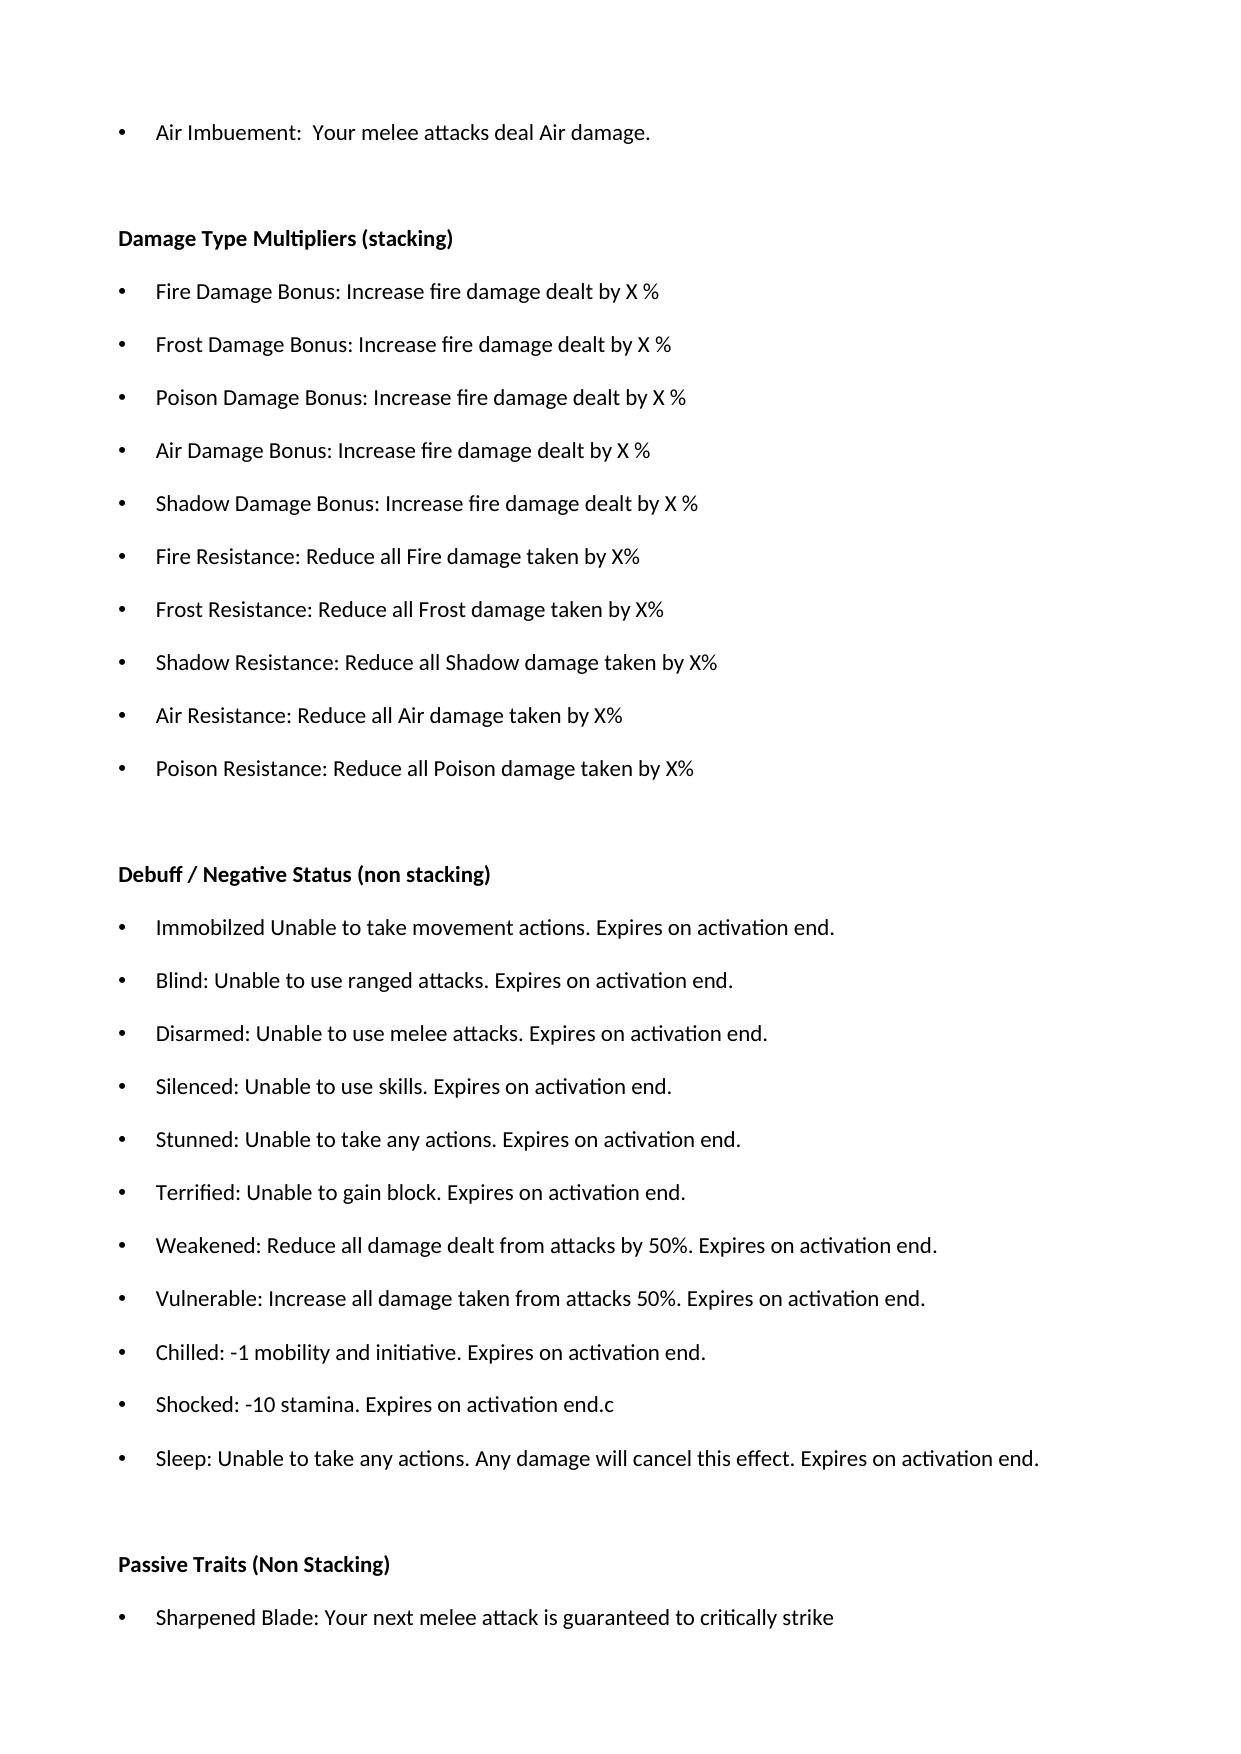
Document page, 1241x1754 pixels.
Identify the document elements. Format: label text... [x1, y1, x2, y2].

list Frost Damage Bonus: Increase fire damage dealt by X % [81, 330, 1122, 358]
list Terrified: Unable to gain block. Expires on activation end. [81, 1178, 1122, 1207]
list Weakened: Reduce all damage dealt from attacks by 50%. Expires on activation end. [81, 1232, 1122, 1259]
text Passive Traits (Non Stacking) [118, 1550, 1122, 1578]
list Frost Resistance: Reduce all Frost damage taken by X% [81, 595, 1122, 623]
list Air Resistance: Reduce all Air damage taken by X% [81, 701, 1122, 729]
list Disarmed: Unable to use melee attacks. Expires on activation end. [81, 1019, 1122, 1047]
list Sleep: Unable to take any actions. Any damage will cancel this effect. Expires on activation end. [81, 1444, 1122, 1472]
list Poison Resistance: Reduce all Poison damage taken by X% [81, 754, 1122, 782]
list Shocked: -10 stamina. Expires on activation end.c [81, 1391, 1122, 1419]
list Stunned: Unable to take any actions. Expires on activation end. [81, 1126, 1122, 1153]
list Sharpened Blade: Your next melee attack is guaranteed to critically strike [81, 1603, 1122, 1631]
text Debuff / Negative Status (non stacking) [118, 860, 1122, 888]
list Vulnerable: Increase all damage taken from attacks 50%. Expires on activation end. [81, 1284, 1122, 1313]
list Shadow Damage Bonus: Increase fire damage dealt by X % [81, 489, 1122, 517]
list Silenced: Unable to use skills. Expires on activation end. [81, 1072, 1122, 1101]
list Fire Resistance: Reduce all Fire damage taken by X% [81, 542, 1122, 570]
list Fire Damage Bonus: Increase fire damage dealt by X % [81, 277, 1122, 305]
list Air Imbuement: Your melee attacks deal Air damage. [81, 118, 1122, 146]
list Blind: Unable to use ranged attacks. Expires on activation end. [81, 966, 1122, 994]
list Poison Damage Bonus: Increase fire damage dealt by X % [81, 383, 1122, 411]
list Chilled: -1 mobility and initiative. Expires on activation end. [81, 1338, 1122, 1366]
list Immobilzed Unable to take movement actions. Expires on activation end. [81, 913, 1122, 941]
list Shadow Resistance: Reduce all Shadow damage taken by X% [81, 648, 1122, 676]
text Damage Type Multipliers (stacking) [118, 224, 1122, 252]
list Air Damage Bonus: Increase fire damage dealt by X % [81, 436, 1122, 464]
